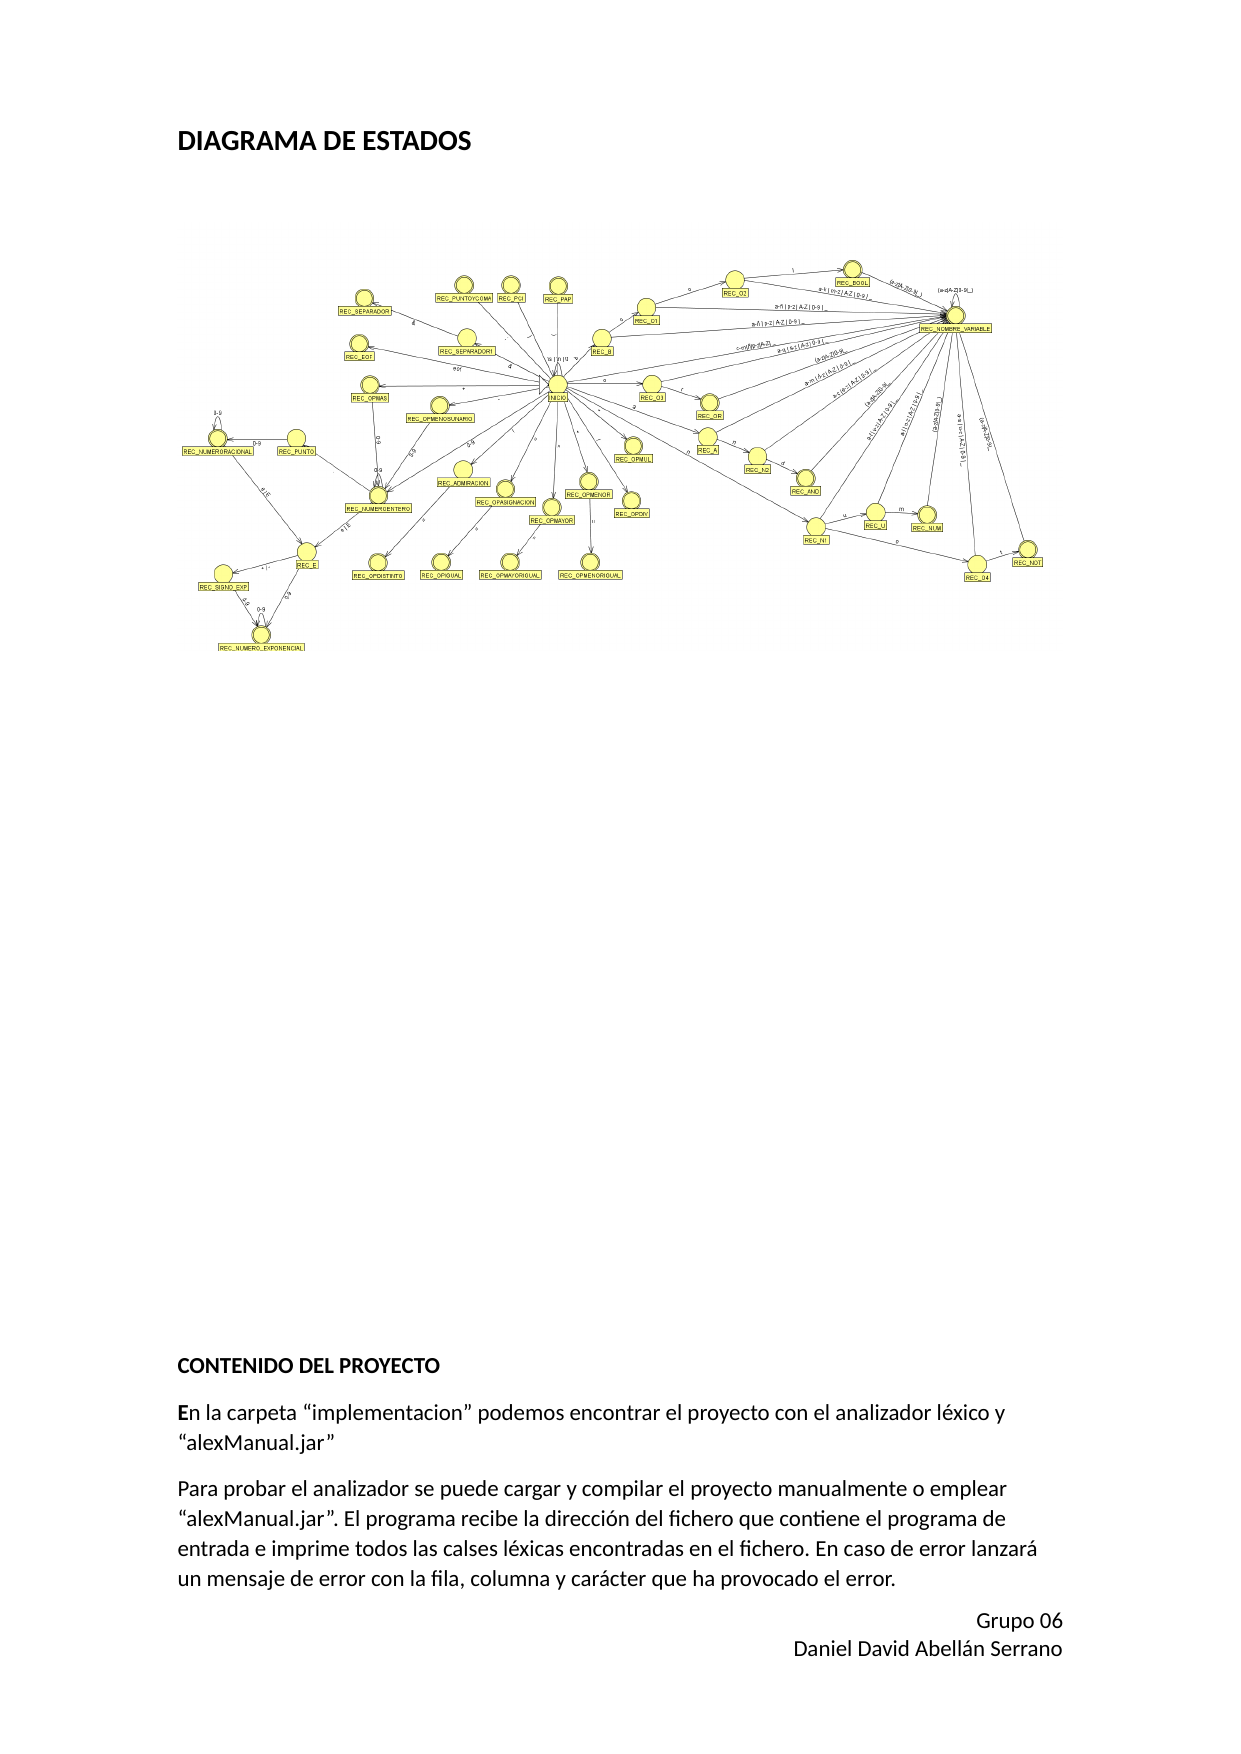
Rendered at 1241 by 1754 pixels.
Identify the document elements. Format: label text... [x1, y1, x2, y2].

text DIAGRAMA DE ESTADOS [177, 122, 1063, 157]
text CONTENIDO DEL PROYECTO [177, 1351, 1063, 1379]
text Para probar el analizador se puede cargar y compilar el proyecto manualmente o emplear “alexManual.jar”. El programa recibe la dirección del fichero que contiene el programa de entrada e imprime todos las calses léxicas encontradas en el fichero. En caso de error lanzará un mensaje de error con la fila, columna y carácter que ha provocado el error. [177, 1474, 1063, 1592]
text En la carpeta “implementacion” podemos encontrar el proyecto con el analizador léxico y “alexManual.jar” [177, 1398, 1063, 1456]
